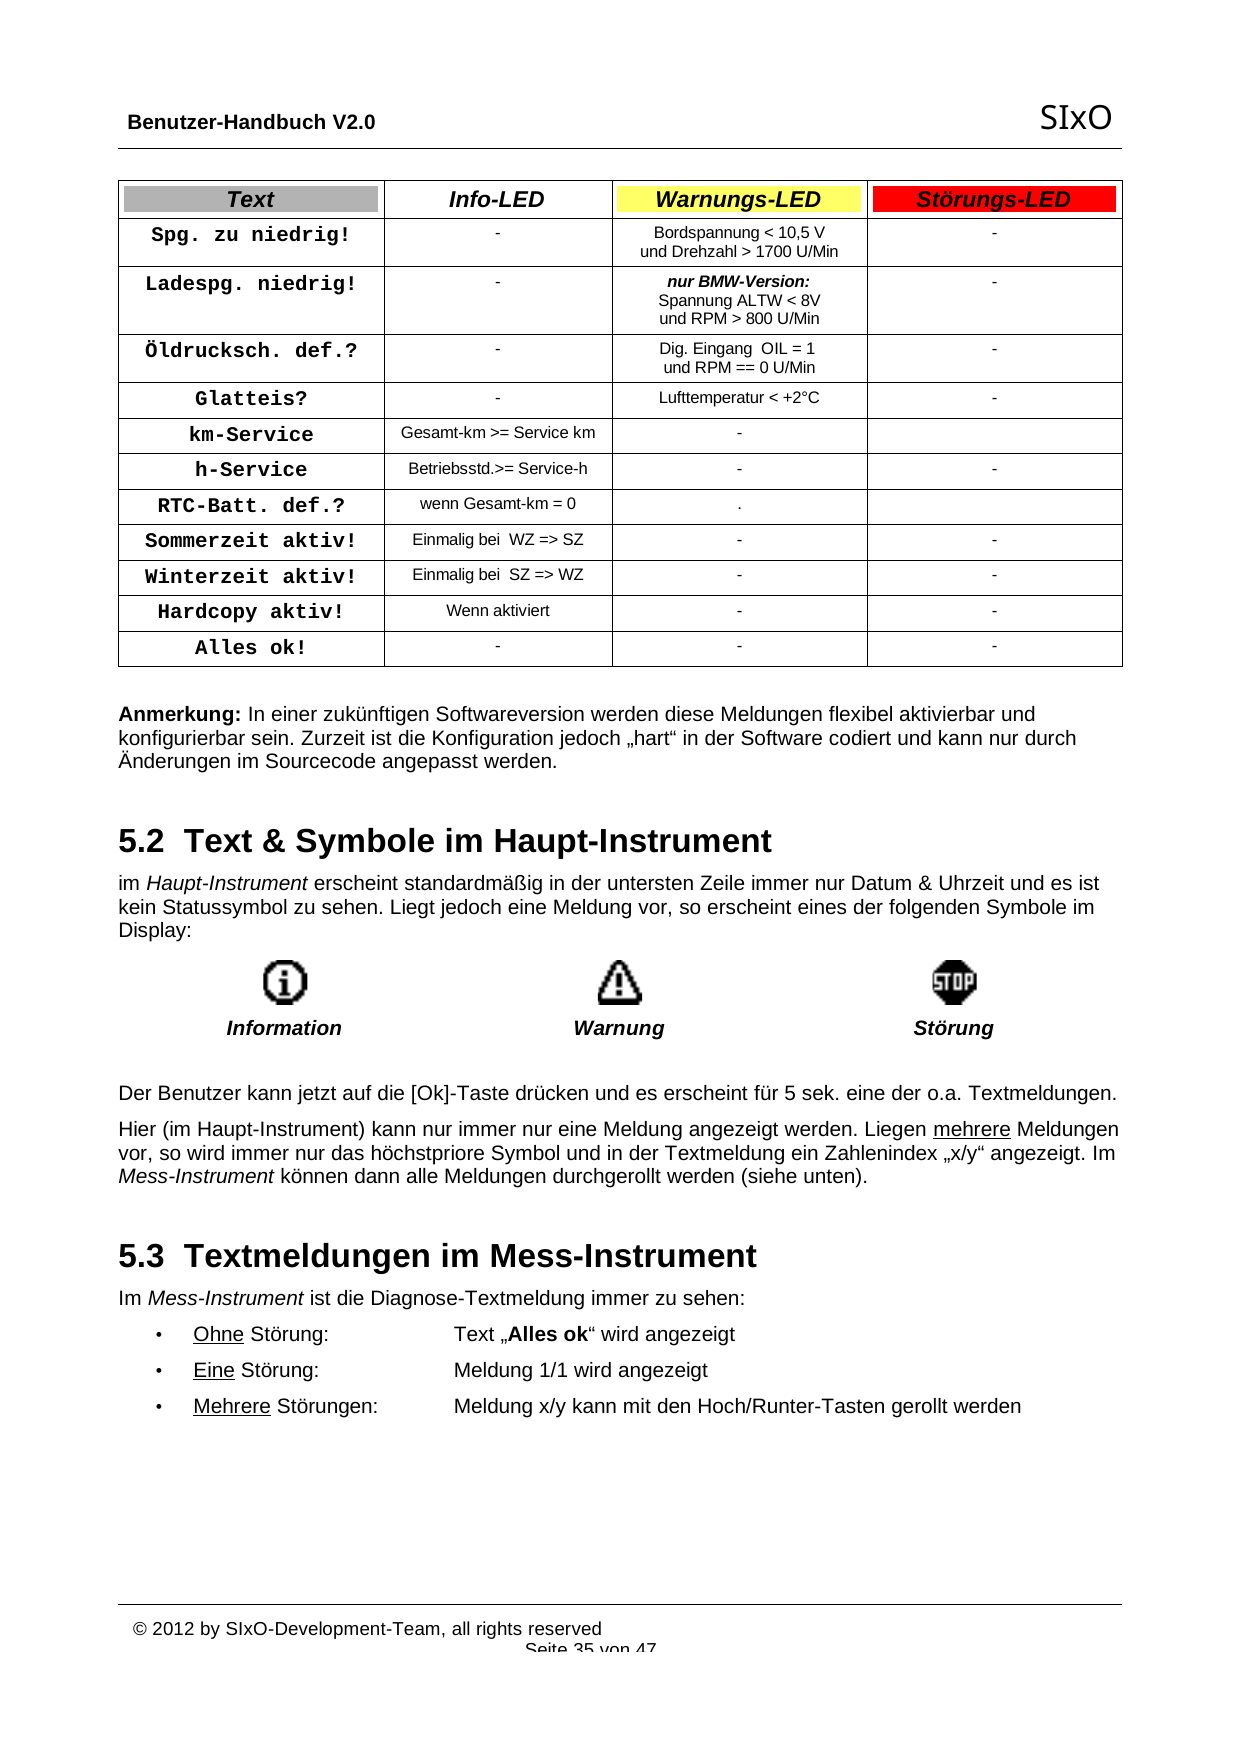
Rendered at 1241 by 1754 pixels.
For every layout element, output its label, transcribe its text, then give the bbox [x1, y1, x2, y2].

text im Haupt-Instrument erscheint standardmäßig in der untersten Zeile immer nur Datum & Uhrzeit und es ist kein Statussymbol zu sehen. Liegt jedoch eine Meldung vor, so erscheint eines der folgenden Symbole im Display: [118, 872, 1122, 942]
table_cell - [868, 454, 1122, 489]
table_cell Wenn aktiviert [385, 596, 612, 631]
table_header Text [119, 181, 384, 218]
table_cell . [613, 490, 867, 524]
table_cell Sommerzeit aktiv! [119, 525, 384, 560]
table_cell Störung [787, 1011, 1122, 1046]
table_cell - [385, 383, 612, 418]
subtitle Textmeldungen im Mess-Instrument [118, 1237, 1122, 1274]
table_cell km-Service [119, 419, 384, 453]
table_cell Spg. zu niedrig! [119, 219, 384, 266]
table_cell Lufttemperatur < +2°C [613, 383, 867, 418]
table_header Störungs-LED [868, 181, 1122, 218]
subtitle Text & Symbole im Haupt-Instrument [118, 822, 1122, 859]
table_cell - [868, 383, 1122, 418]
table_cell - [613, 561, 867, 595]
list Ohne Störung: Text „Alles ok“ wird angezeigt [156, 1323, 1122, 1346]
table_cell Betriebsstd.>= Service-h [385, 454, 612, 489]
list Mehrere Störungen: Meldung x/y kann mit den Hoch/Runter-Tasten gerollt werden [156, 1395, 1122, 1418]
table_header [787, 955, 1122, 1011]
table_cell Bordspannung < 10,5 V und Drehzahl > 1700 U/Min [613, 219, 867, 266]
table_cell [868, 490, 1122, 524]
text Im Mess-Instrument ist die Diagnose-Textmeldung immer zu sehen: [118, 1287, 1122, 1310]
table_cell h-Service [119, 454, 384, 489]
table_cell - [613, 632, 867, 666]
table_cell - [868, 335, 1122, 382]
text Der Benutzer kann jetzt auf die [Ok]-Taste drücken und es erscheint für 5 sek. eine der o.a. Textmeldungen. [118, 1082, 1122, 1105]
table_header Info-LED [385, 181, 612, 218]
table_cell - [385, 335, 612, 382]
table_cell Alles ok! [119, 632, 384, 666]
table_cell Ladespg. niedrig! [119, 267, 384, 334]
text Hier (im Haupt-Instrument) kann nur immer nur eine Meldung angezeigt werden. Liegen mehrere Meldungen vor, so wird immer nur das höchstpriore Symbol und in der Textmeldung ein Zahlenindex „x/y“ angezeigt. Im Mess-Instrument können dann alle Meldungen durchgerollt werden (siehe unten). [118, 1118, 1122, 1188]
table_header Warnungs-LED [613, 181, 867, 218]
table_cell - [613, 525, 867, 560]
table_cell - [868, 219, 1122, 266]
table_cell - [868, 561, 1122, 595]
table_cell - [385, 267, 612, 334]
picture [932, 960, 977, 1005]
table_cell nur BMW-Version: Spannung ALTW < 8V und RPM > 800 U/Min [613, 267, 867, 334]
table_cell Öldrucksch. def.? [119, 335, 384, 382]
table_cell - [868, 525, 1122, 560]
table_cell - [613, 596, 867, 631]
table_cell - [385, 632, 612, 666]
table_cell Glatteis? [119, 383, 384, 418]
table_header [453, 955, 787, 1011]
table_cell wenn Gesamt-km = 0 [385, 490, 612, 524]
table_cell Hardcopy aktiv! [119, 596, 384, 631]
table_cell - [868, 267, 1122, 334]
table_cell [868, 419, 1122, 453]
picture [597, 960, 643, 1005]
table_cell - [613, 454, 867, 489]
table_cell - [385, 219, 612, 266]
list Eine Störung: Meldung 1/1 wird angezeigt [156, 1359, 1122, 1382]
table_cell Information [118, 1011, 453, 1046]
table_cell RTC-Batt. def.? [119, 490, 384, 524]
table_cell - [613, 419, 867, 453]
table_cell Winterzeit aktiv! [119, 561, 384, 595]
table_cell Dig. Eingang OIL = 1 und RPM == 0 U/Min [613, 335, 867, 382]
table_cell Einmalig bei WZ => SZ [385, 525, 612, 560]
table_header [118, 955, 453, 1011]
table_cell - [868, 632, 1122, 666]
table_cell Einmalig bei SZ => WZ [385, 561, 612, 595]
table_cell Gesamt-km >= Service km [385, 419, 612, 453]
table_cell Warnung [453, 1011, 787, 1046]
picture [263, 960, 308, 1005]
text Anmerkung: In einer zukünftigen Softwareversion werden diese Meldungen flexibel aktivierbar und konfigurierbar sein. Zurzeit ist die Konfiguration jedoch „hart“ in der Software codiert und kann nur durch Änderungen im Sourcecode angepasst werden. [118, 703, 1122, 773]
table_cell - [868, 596, 1122, 631]
